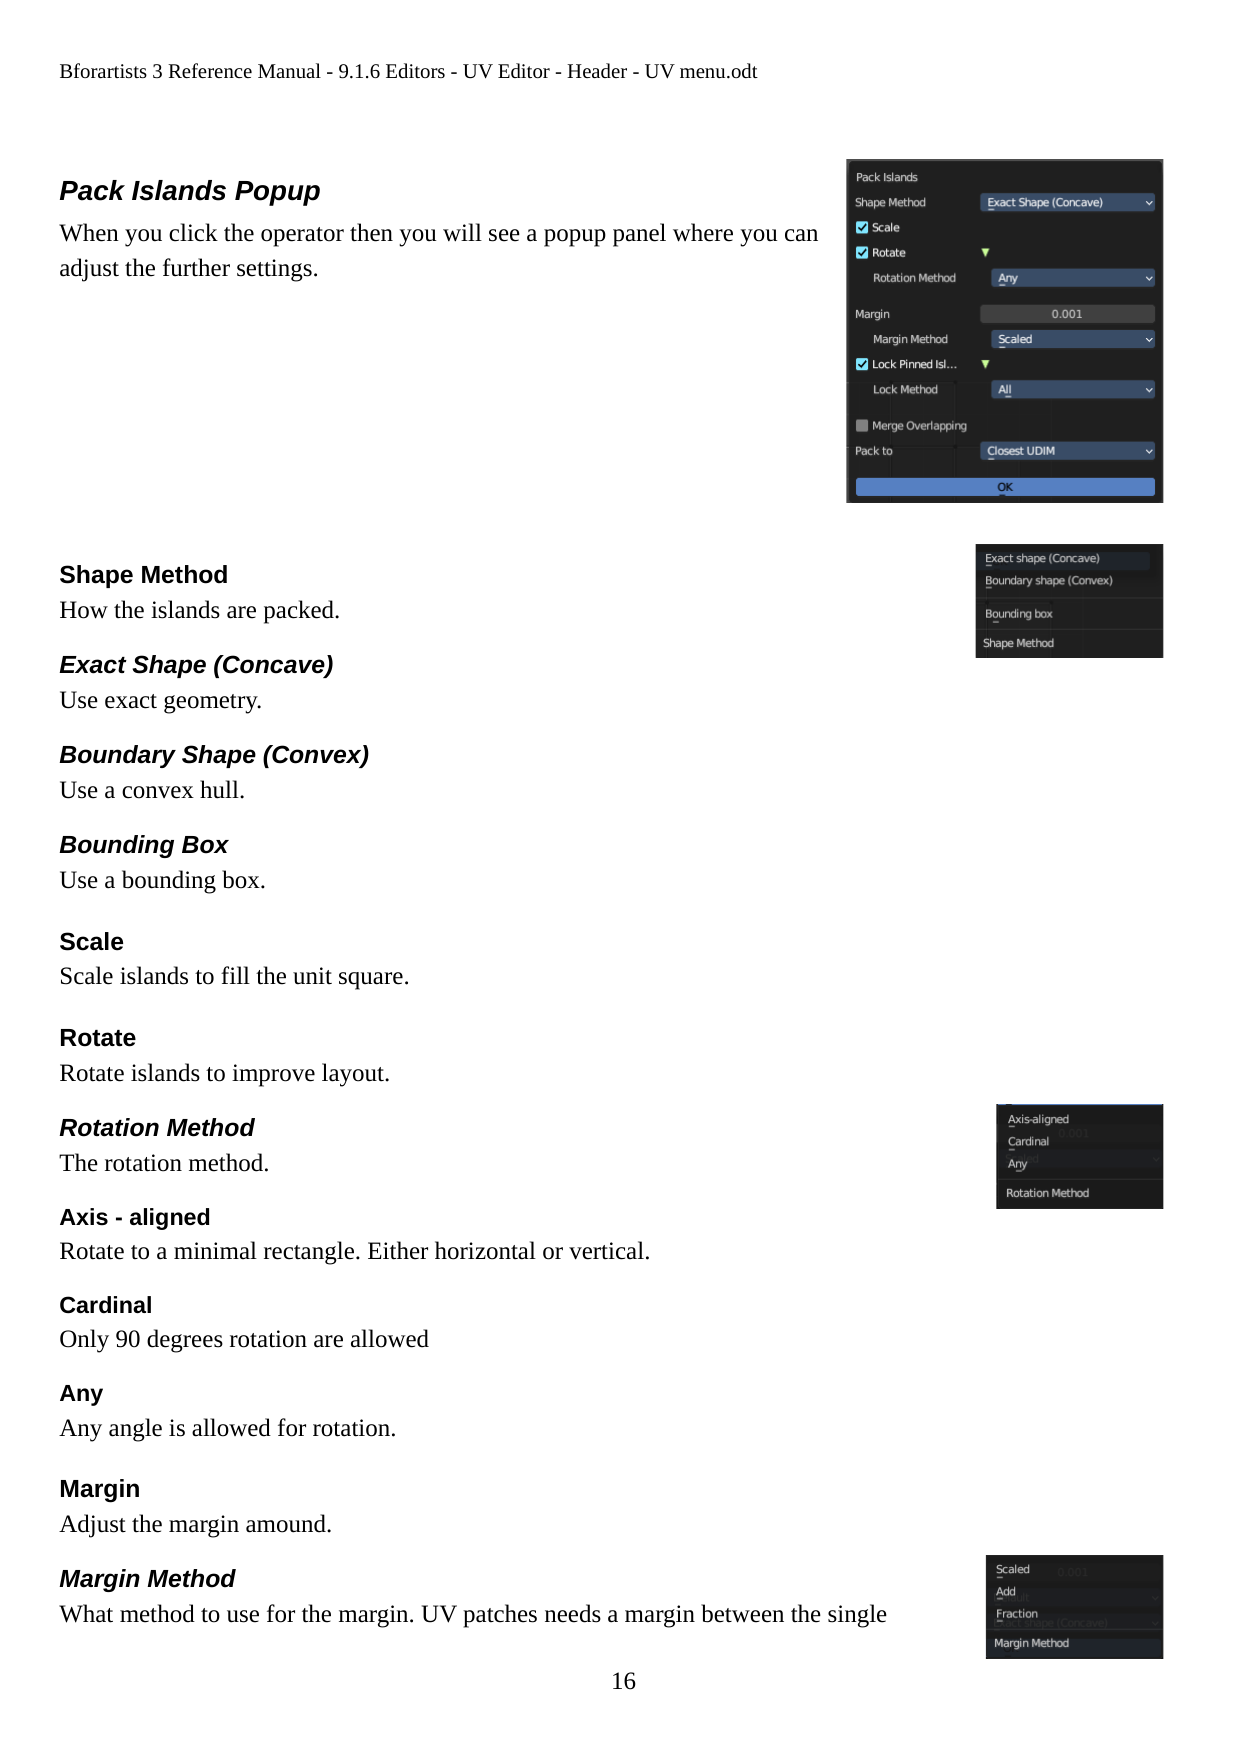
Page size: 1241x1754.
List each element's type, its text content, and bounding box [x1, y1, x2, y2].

text Only 90 degrees rotation are allowed [59, 1324, 1181, 1353]
text How the islands are packed. [59, 595, 975, 623]
text Rotate to a minimal rectangle. Either horizontal or vertical. [59, 1236, 1181, 1265]
text [1164, 1148, 1181, 1177]
text Use a convex hull. [59, 775, 1181, 804]
subtitle Scale [59, 927, 1181, 955]
subtitle Rotation Method [59, 1113, 996, 1142]
subtitle Pack Islands Popup [59, 174, 846, 206]
subtitle [1164, 560, 1181, 588]
subtitle Axis - aligned [59, 1203, 1181, 1230]
picture [985, 1555, 1164, 1659]
text Rotate islands to improve layout. [59, 1058, 1181, 1086]
subtitle Cardinal [59, 1291, 1181, 1318]
text The rotation method. [59, 1148, 996, 1177]
subtitle [1164, 174, 1181, 206]
picture [996, 1104, 1164, 1209]
text Adjust the margin amound. [59, 1509, 1181, 1538]
subtitle Boundary Shape (Convex) [59, 740, 1181, 769]
text What method to use for the margin. UV patches needs a margin between the single [59, 1599, 985, 1628]
subtitle Margin Method [59, 1564, 985, 1593]
text Scale islands to fill the unit square. [59, 961, 1181, 990]
subtitle Margin [59, 1474, 1181, 1503]
picture [846, 159, 1164, 503]
text When you click the operator then you will see a popup panel where you can adjust the further settings. [59, 218, 846, 282]
subtitle Rotate [59, 1023, 1181, 1051]
subtitle Exact Shape (Concave) [59, 650, 1181, 678]
subtitle Any [59, 1380, 1181, 1407]
picture [975, 544, 1164, 658]
subtitle Shape Method [59, 560, 975, 588]
text Use exact geometry. [59, 685, 1181, 713]
subtitle Bounding Box [59, 830, 1181, 859]
subtitle [1164, 1564, 1181, 1593]
text Use a bounding box. [59, 865, 1181, 894]
subtitle [1164, 1113, 1181, 1142]
text Any angle is allowed for rotation. [59, 1413, 1181, 1442]
